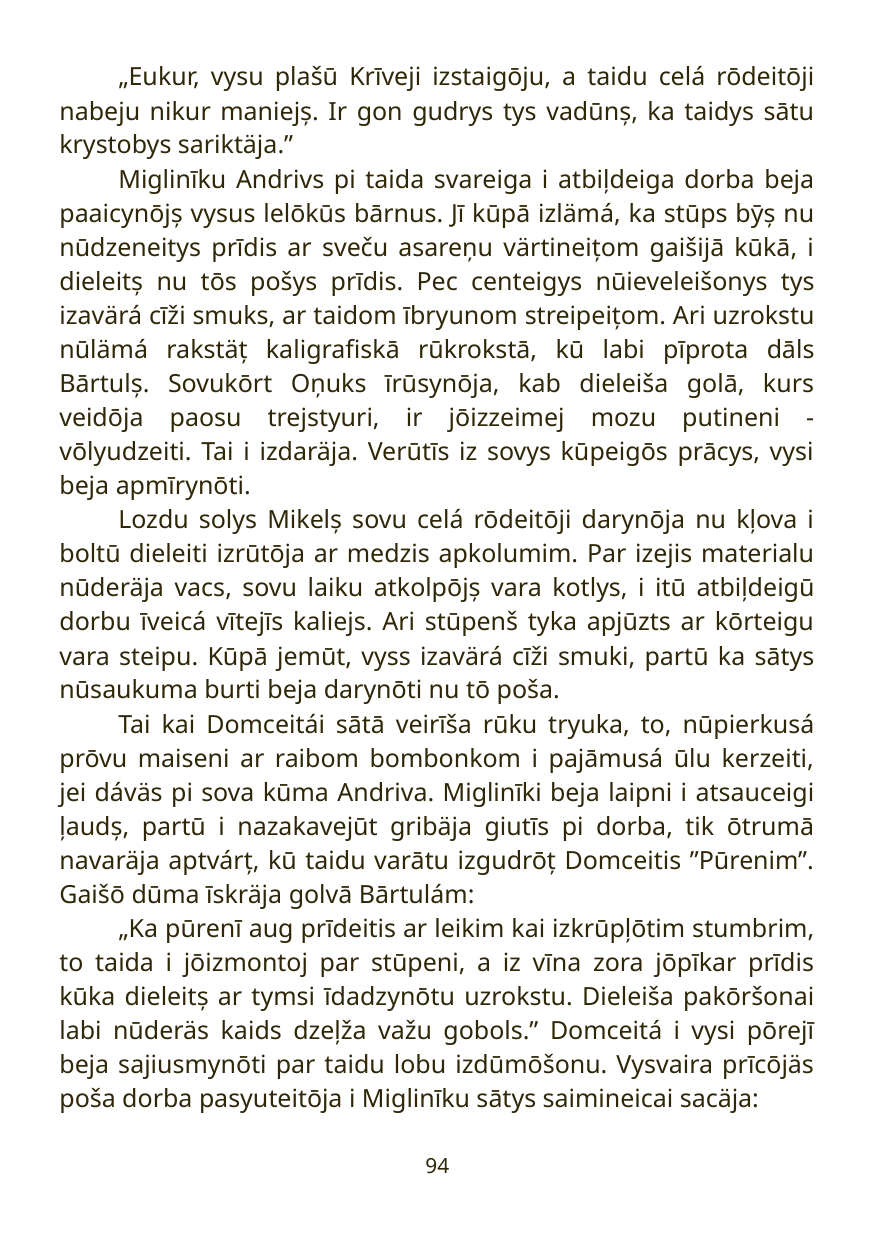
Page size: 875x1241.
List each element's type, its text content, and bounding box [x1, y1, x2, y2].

text Tai kai Domceitái sātā veirīša rūku tryuka, to, nūpierkusá prōvu maiseni ar raibom bombonkom i pajāmusá ūlu kerzeiti, jei dáväs pi sova kūma Andriva. Miglinīki beja laipni i atsauceigi ļaudș, partū i nazakavejūt gribäja giutīs pi dorba, tik ōtrumā navaräja aptvárț, kū taidu varātu izgudrōț Domceitis ”Pūrenim”. Gaišō dūma īskräja golvā Bārtulám: [59, 706, 815, 911]
text „Ka pūrenī aug prīdeitis ar leikim kai izkrūpļōtim stumbrim, to taida i jōizmontoj par stūpeni, a iz vīna zora jōpīkar prīdis kūka dieleitș ar tymsi īdadzynōtu uzrokstu. Dieleiša pakōršonai labi nūderäs kaids dzeļža važu gobols.” Domceitá i vysi pōrejī beja sajiusmynōti par taidu lobu izdūmōšonu. Vysvaira prīcōjäs poša dorba pasyuteitōja i Miglinīku sātys saimineicai sacäja: [59, 911, 815, 1115]
text Lozdu solys Mikelș sovu celá rōdeitōji darynōja nu kļova i boltū dieleiti izrūtōja ar medzis apkolumim. Par izejis materialu nūderäja vacs, sovu laiku atkolpōjș vara kotlys, i itū atbiļdeigū dorbu īveicá vītejīs kaliejs. Ari stūpenš tyka apjūzts ar kōrteigu vara steipu. Kūpā jemūt, vyss izavärá cīži smuki, partū ka sātys nūsaukuma burti beja darynōti nu tō poša. [59, 502, 815, 706]
text Miglinīku Andrivs pi taida svareiga i atbiļdeiga dorba beja paaicynōjș vysus lelōkūs bārnus. Jī kūpā izlämá, ka stūps bȳș nu nūdzeneitys prīdis ar sveču asareņu värtineițom gaišijā kūkā, i dieleitș nu tōs pošys prīdis. Pec centeigys nūieveleišonys tys izavärá cīži smuks, ar taidom ībryunom streipeițom. Ari uzrokstu nūlämá rakstäț kaligrafiskā rūkrokstā, kū labi pīprota dāls Bārtulș. Sovukōrt Oņuks īrūsynōja, kab dieleiša golā, kurs veidōja paosu trejstyuri, ir jōizzeimej mozu putineni - vōlyudzeiti. Tai i izdaräja. Verūtīs iz sovys kūpeigōs prācys, vysi beja apmīrynōti. [59, 161, 815, 502]
text „Eukur, vysu plašū Krīveji izstaigōju, a taidu celá rōdeitōji nabeju nikur maniejș. Ir gon gudrys tys vadūnș, ka taidys sātu krystobys sariktäja.” [59, 59, 815, 161]
